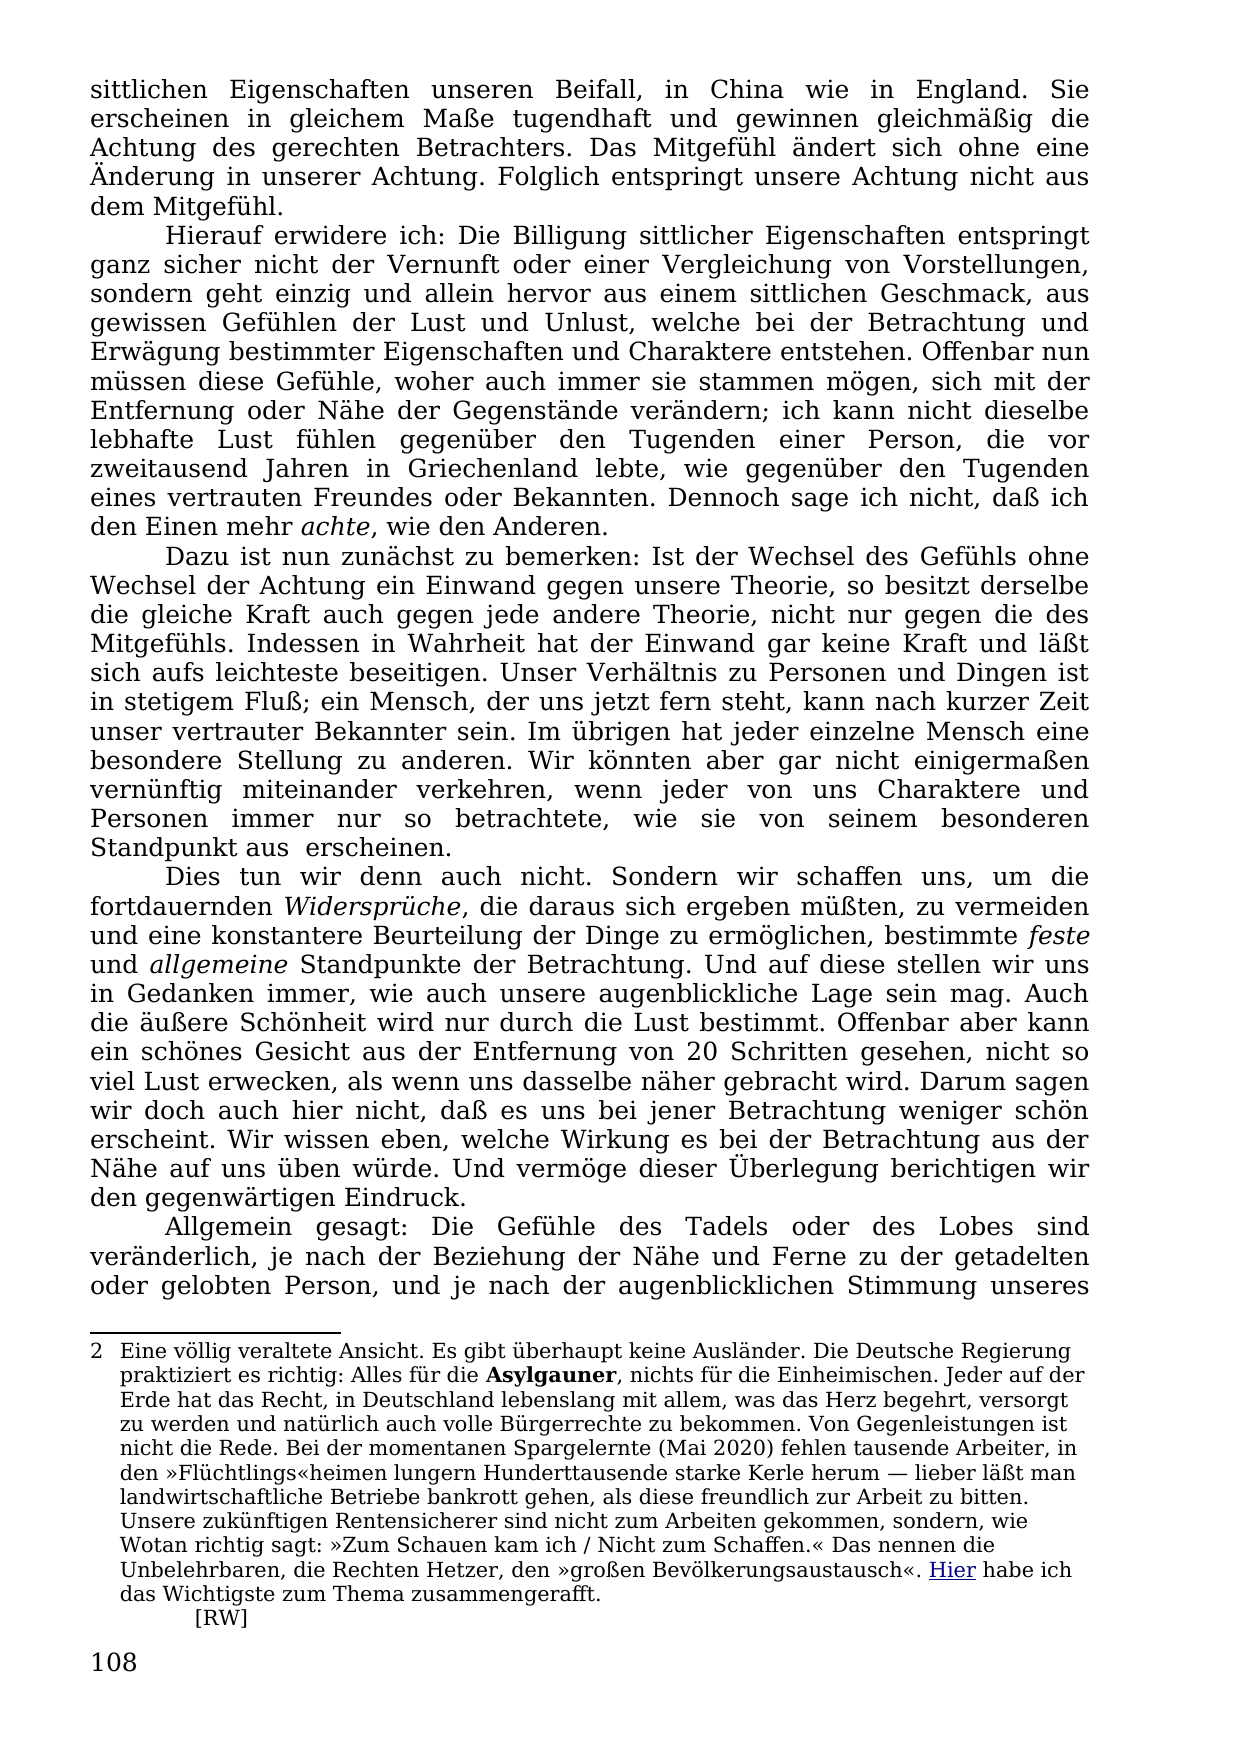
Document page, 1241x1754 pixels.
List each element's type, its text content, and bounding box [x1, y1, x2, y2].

text Hierauf erwidere ich: Die Billigung sittlicher Eigenschaften entspringt ganz sicher nicht der Vernunft oder einer Vergleichung von Vorstellungen, sondern geht einzig und allein hervor aus einem sittlichen Geschmack, aus gewissen Gefühlen der Lust und Unlust, welche bei der Betrachtung und Erwägung bestimmter Eigenschaften und Charaktere entstehen. Offenbar nun müssen diese Gefühle, woher auch immer sie stammen mögen, sich mit der Entfernung oder Nähe der Gegenstände verändern; ich kann nicht dieselbe lebhafte Lust fühlen gegenüber den Tugenden einer Person, die vor zweitausend Jahren in Griechenland lebte, wie gegenüber den Tugenden eines vertrauten Freundes oder Bekannten. Dennoch sage ich nicht, daß ich den Einen mehr achte, wie den Anderen. [90, 221, 1091, 542]
text Dies tun wir denn auch nicht. Sondern wir schaffen uns, um die fortdauernden Widersprüche, die daraus sich ergeben müßten, zu vermeiden und eine konstantere Beurteilung der Dinge zu ermöglichen, bestimmte feste und allgemeine Standpunkte der Betrachtung. Und auf diese stellen wir uns in Gedanken immer, wie auch unsere augenblickliche Lage sein mag. Auch die äußere Schönheit wird nur durch die Lust bestimmt. Offenbar aber kann ein schönes Gesicht aus der Entfernung von 20 Schritten gesehen, nicht so viel Lust erwecken, als wenn uns dasselbe näher gebracht wird. Darum sagen wir doch auch hier nicht, daß es uns bei jener Betrachtung weniger schön erscheint. Wir wissen eben, welche Wirkung es bei der Betrachtung aus der Nähe auf uns üben würde. Und vermöge dieser Überlegung berichtigen wir den gegenwärtigen Eindruck. [90, 862, 1091, 1212]
text Eine völlig veraltete Ansicht. Es gibt überhaupt keine Ausländer. Die Deutsche Regierung praktiziert es richtig: Alles für die Asylgauner, nichts für die Einheimischen. Jeder auf der Erde hat das Recht, in Deutschland lebenslang mit allem, was das Herz begehrt, versorgt zu werden und natürlich auch volle Bürgerrechte zu bekommen. Von Gegenleistungen ist nicht die Rede. Bei der momentanen Spargelernte (Mai 2020) fehlen tausende Arbeiter, in den »Flüchtlings«heimen lungern Hunderttausende starke Kerle herum — lieber läßt man landwirtschaftliche Betriebe bankrott gehen, als diese freundlich zur Arbeit zu bitten. Unsere zukünftigen Rentensicherer sind nicht zum Arbeiten gekommen, sondern, wie Wotan richtig sagt: »Zum Schauen kam ich / Nicht zum Schaffen.« Das nennen die Unbelehrbaren, die Rechten Hetzer, den »großen Bevölkerungsaustausch«. Hier habe ich das Wichtigste zum Thema zusammengerafft. [RW] [90, 1339, 1091, 1631]
text Allgemein gesagt: Die Gefühle des Tadels oder des Lobes sind veränderlich, je nach der Beziehung der Nähe und Ferne zu der getadelten oder gelobten Person, und je nach der augenblicklichen Stimmung unseres [90, 1212, 1091, 1300]
text sittlichen Eigenschaften unseren Beifall, in China wie in England. Sie erscheinen in gleichem Maße tugendhaft und gewinnen gleichmäßig die Achtung des gerechten Betrachters. Das Mitgefühl ändert sich ohne eine Änderung in unserer Achtung. Folglich entspringt unsere Achtung nicht aus dem Mitgefühl. [90, 75, 1091, 221]
text Dazu ist nun zunächst zu bemerken: Ist der Wechsel des Gefühls ohne Wechsel der Achtung ein Einwand gegen unsere Theorie, so besitzt derselbe die gleiche Kraft auch gegen jede andere Theorie, nicht nur gegen die des Mitgefühls. Indessen in Wahrheit hat der Einwand gar keine Kraft und läßt sich aufs leichteste beseitigen. Unser Verhältnis zu Personen und Dingen ist in stetigem Fluß; ein Mensch, der uns jetzt fern steht, kann nach kurzer Zeit unser vertrauter Bekannter sein. Im übrigen hat jeder einzelne Mensch eine besondere Stellung zu anderen. Wir könnten aber gar nicht einigermaßen vernünftig miteinander verkehren, wenn jeder von uns Charaktere und Personen immer nur so betrachtete, wie sie von seinem besonderen Standpunkt aus erscheinen. [90, 542, 1091, 862]
